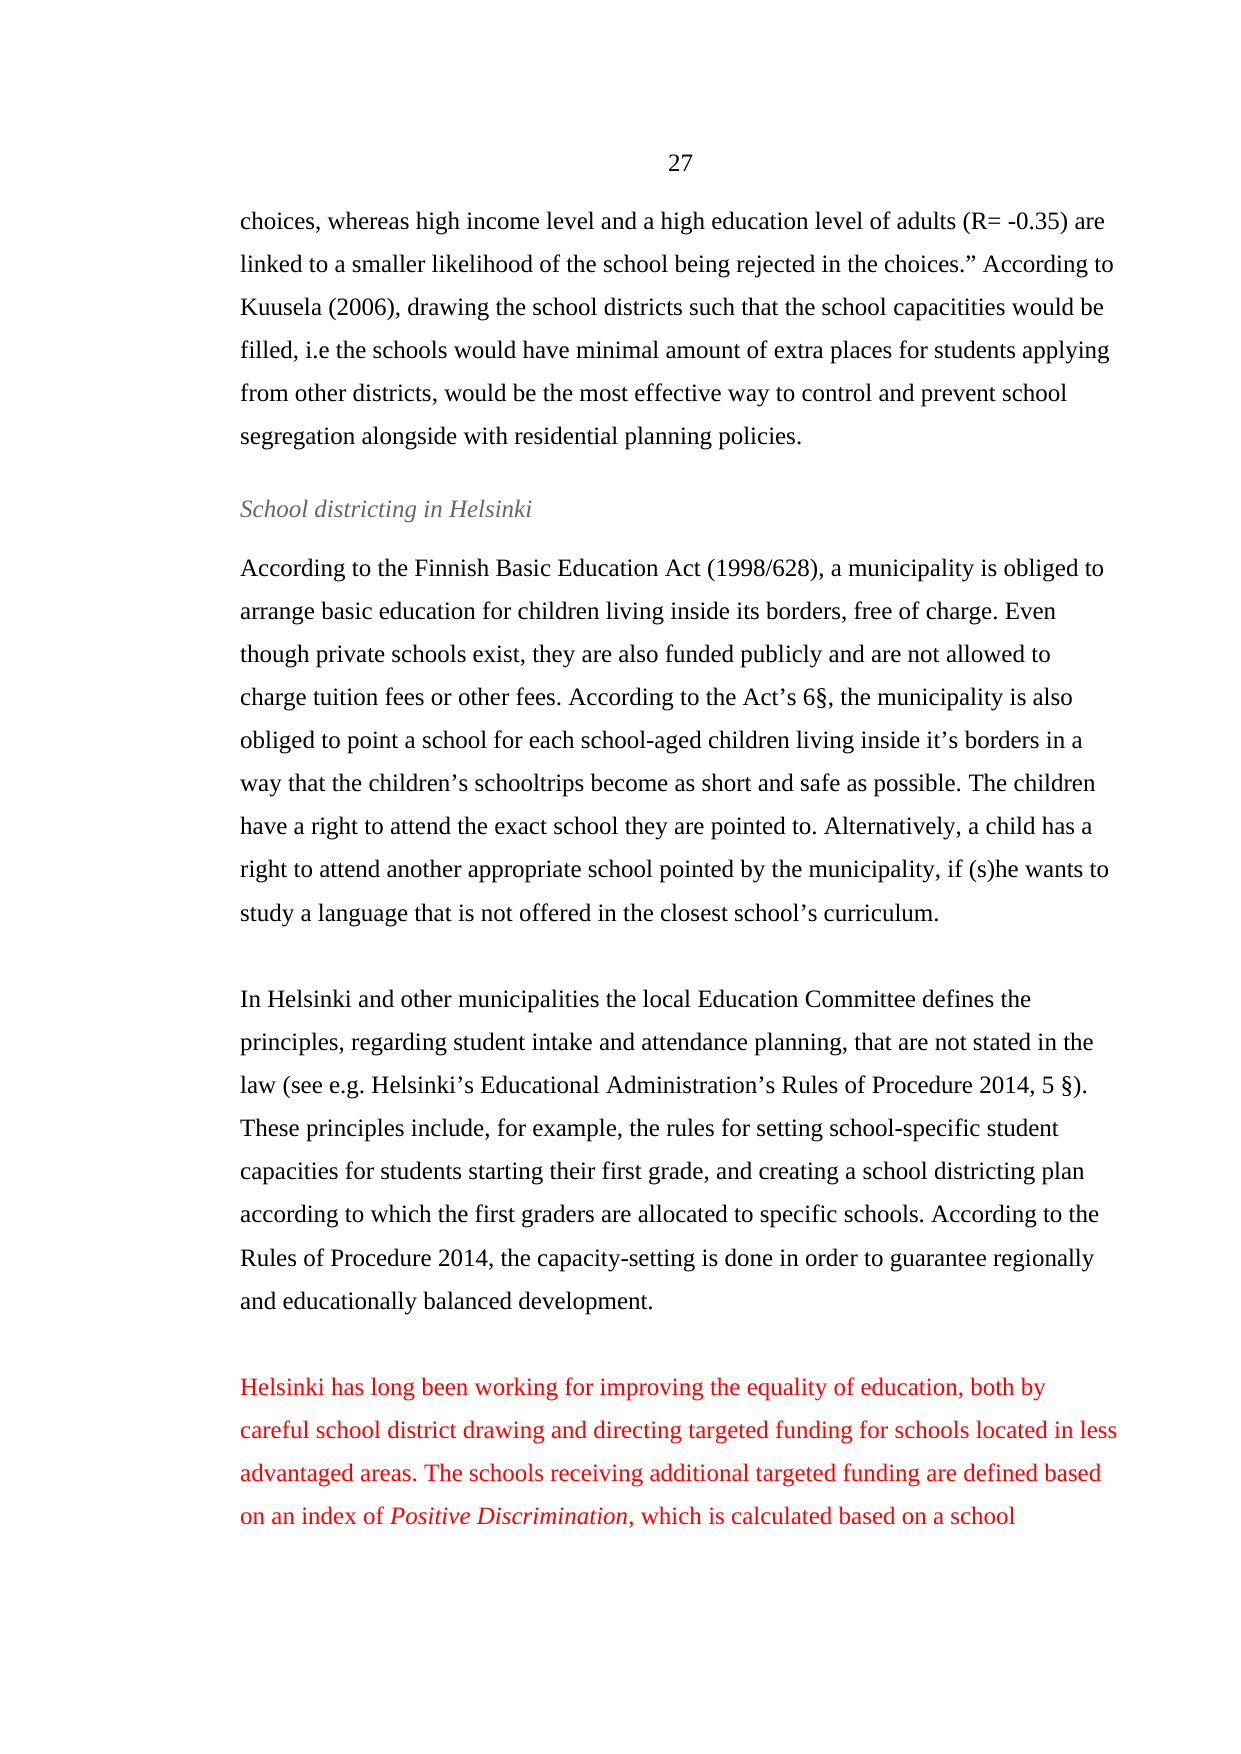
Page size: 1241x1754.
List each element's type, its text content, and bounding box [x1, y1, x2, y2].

text choices, whereas high income level and a high education level of adults (R= -0.35) are linked to a smaller likelihood of the school being rejected in the choices.” According to Kuusela (2006), drawing the school districts such that the school capacitities would be filled, i.e the schools would have minimal amount of extra places for students applying from other districts, would be the most effective way to control and prevent school segregation alongside with residential planning policies. [240, 206, 1121, 450]
text According to the Finnish Basic Education Act (1998/628), a municipality is obliged to arrange basic education for children living inside its borders, free of charge. Even though private schools exist, they are also funded publicly and are not allowed to charge tuition fees or other fees. According to the Act’s 6§, the municipality is also obliged to point a school for each school-aged children living inside it’s borders in a way that the children’s schooltrips become as short and safe as possible. The children have a right to attend the exact school they are pointed to. Alternatively, a child has a right to attend another appropriate school pointed by the municipality, if (s)he wants to study a language that is not offered in the closest school’s curriculum. [240, 553, 1121, 926]
text Helsinki has long been working for improving the equality of education, both by careful school district drawing and directing targeted funding for schools located in less advantaged areas. The schools receiving additional targeted funding are defined based on an index of Positive Discrimination, which is calculated based on a school [240, 1372, 1121, 1530]
text In Helsinki and other municipalities the local Education Committee defines the principles, regarding student intake and attendance planning, that are not stated in the law (see e.g. Helsinki’s Educational Administration’s Rules of Procedure 2014, 5 §). These principles include, for example, the rules for setting school-specific student capacities for students starting their first grade, and creating a school districting plan according to which the first graders are allocated to specific schools. According to the Rules of Procedure 2014, the capacity-setting is done in order to guarantee regionally and educationally balanced development. [240, 984, 1121, 1314]
subtitle School districting in Helsinki [240, 494, 1121, 523]
